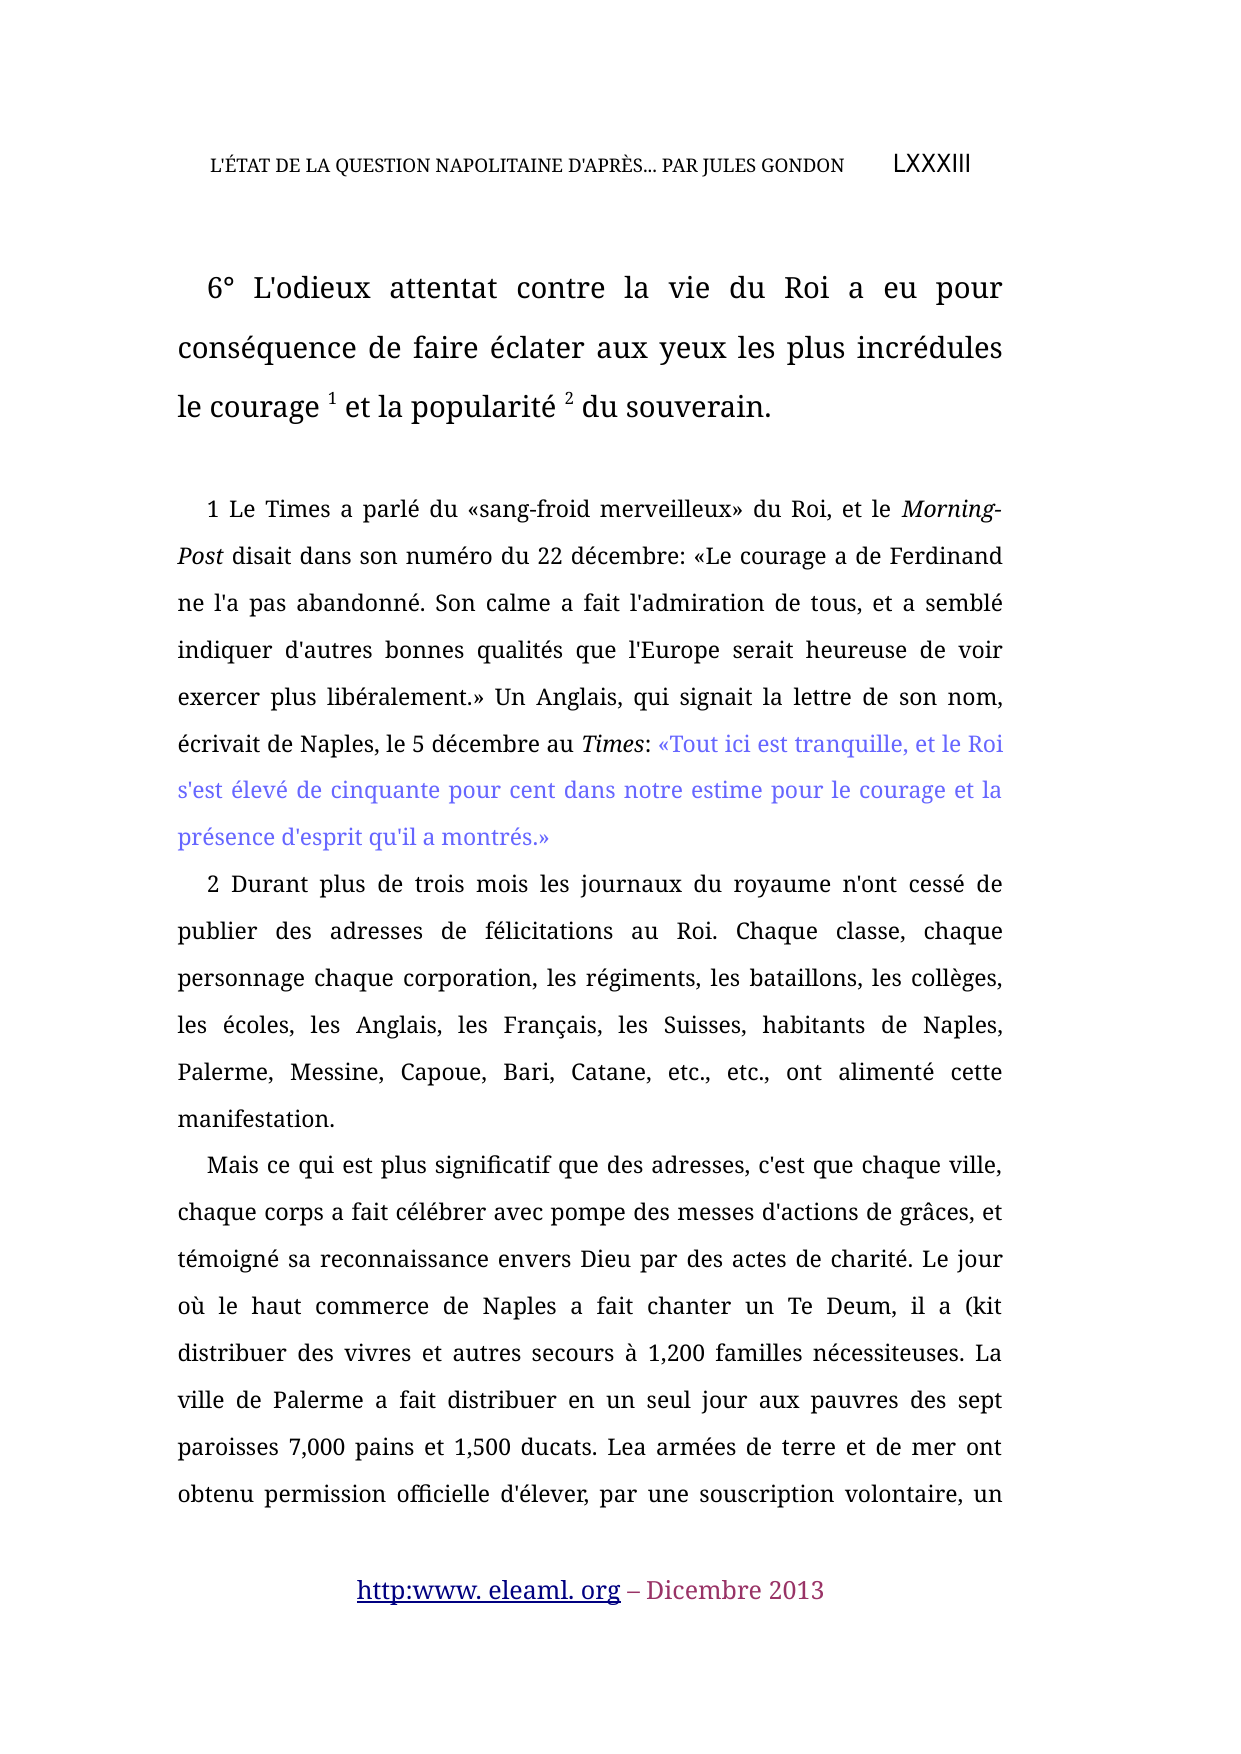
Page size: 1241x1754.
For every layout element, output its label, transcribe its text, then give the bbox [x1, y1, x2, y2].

text 2 Durant plus de trois mois les journaux du royaume n'ont cessé de publier des adresses de félicitations au Roi. Chaque classe, chaque personnage chaque corporation, les régiments, les bataillons, les collèges, les écoles, les Anglais, les Français, les Suisses, habitants de Naples, Palerme, Messine, Capoue, Bari, Catane, etc., etc., ont alimenté cette manifestation. [177, 868, 1004, 1134]
text 6° L'odieux attentat contre la vie du Roi a eu pour conséquence de faire éclater aux yeux les plus incrédules le courage 1 et la popularité 2 du souverain. [177, 268, 1004, 426]
text 1 Le Times a parlé du «sang-froid merveilleux» du Roi, et le Morning-Post disait dans son numéro du 22 décembre: «Le courage a de Ferdinand ne l'a pas abandonné. Son calme a fait l'admiration de tous, et a semblé indiquer d'autres bonnes qualités que l'Europe serait heureuse de voir exercer plus libéralement.» Un Anglais, qui signait la lettre de son nom, écrivait de Naples, le 5 décembre au Times: «Tout ici est tranquille, et le Roi s'est élevé de cinquante pour cent dans notre estime pour le courage et la présence d'esprit qu'il a montrés.» [177, 493, 1004, 852]
text Mais ce qui est plus significatif que des adresses, c'est que chaque ville, chaque corps a fait célébrer avec pompe des messes d'actions de grâces, et témoigné sa reconnaissance envers Dieu par des actes de charité. Le jour où le haut commerce de Naples a fait chanter un Te Deum, il a (kit distribuer des vivres et autres secours à 1,200 familles nécessiteuses. La ville de Palerme a fait distribuer en un seul jour aux pauvres des sept paroisses 7,000 pains et 1,500 ducats. Lea armées de terre et de mer ont obtenu permission officielle d'élever, par une souscription volontaire, un [177, 1149, 1004, 1509]
